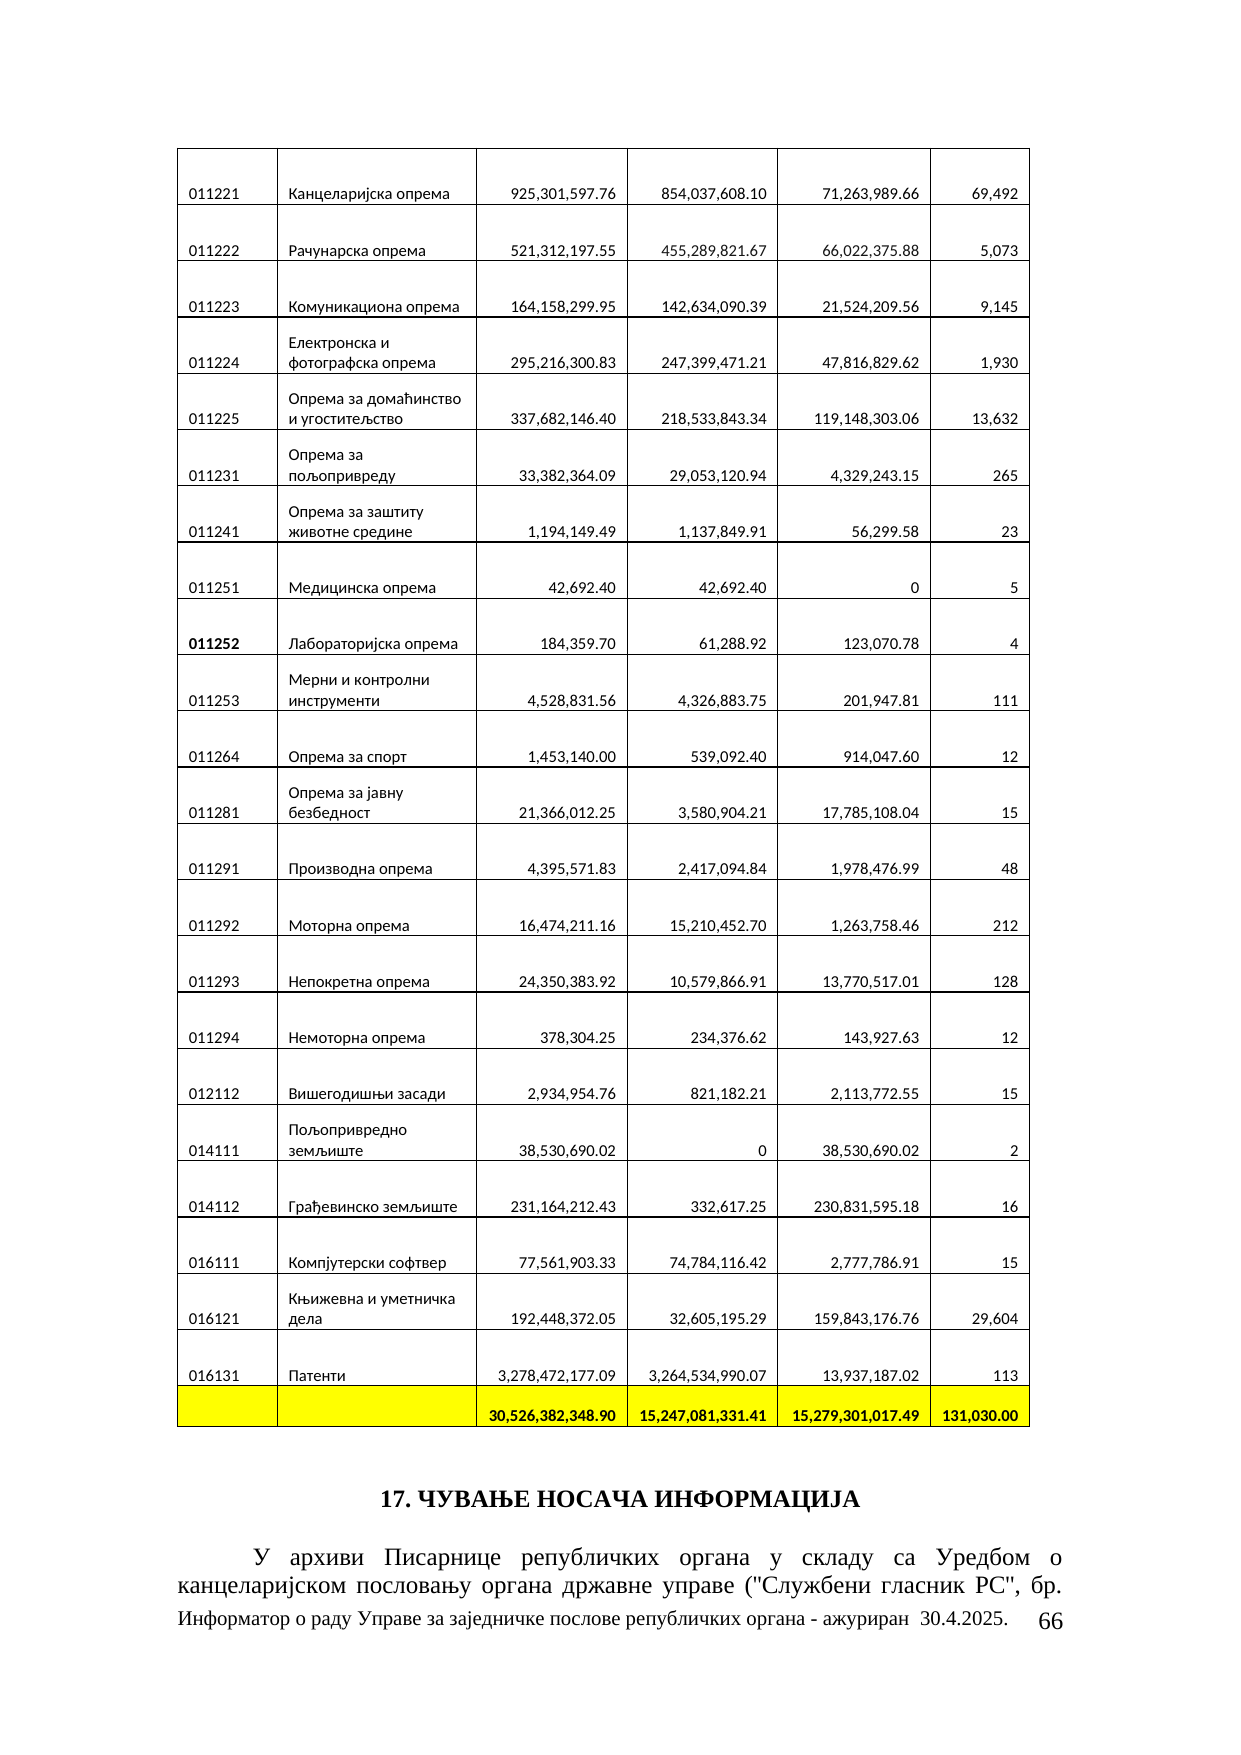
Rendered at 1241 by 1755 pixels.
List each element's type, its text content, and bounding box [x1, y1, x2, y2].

table_cell 4,528,831.56 [477, 655, 627, 710]
table_cell 12 [931, 993, 1029, 1048]
table_cell 123,070.78 [778, 599, 930, 654]
table_cell 218,533,843.34 [628, 374, 777, 429]
table_cell 42,692.40 [628, 543, 777, 598]
table_cell 1,978,476.99 [778, 824, 930, 879]
table_cell 15 [931, 1218, 1029, 1273]
table_cell Непокретна опрема [278, 936, 476, 991]
table_cell Производна опрема [278, 824, 476, 879]
table_cell 15 [931, 1049, 1029, 1104]
table_cell 56,299.58 [778, 486, 930, 541]
table_cell 42,692.40 [477, 543, 627, 598]
table_cell 1,137,849.91 [628, 486, 777, 541]
table_cell 539,092.40 [628, 711, 777, 766]
table_cell Медицинска опрема [278, 543, 476, 598]
table_cell Књижевна и уметничка дела [278, 1274, 476, 1329]
table_cell 1,930 [931, 318, 1029, 373]
table_cell 455,289,821.67 [628, 205, 777, 260]
table_cell 2,113,772.55 [778, 1049, 930, 1104]
table_cell 234,376.62 [628, 993, 777, 1048]
table_cell 016121 [178, 1274, 277, 1329]
table_cell 016131 [178, 1330, 277, 1385]
table_cell 295,216,300.83 [477, 318, 627, 373]
table_cell 15,279,301,017.49 [778, 1386, 930, 1426]
table_cell 011241 [178, 486, 277, 541]
table_cell 5 [931, 543, 1029, 598]
table_cell 821,182.21 [628, 1049, 777, 1104]
table_cell 48 [931, 824, 1029, 879]
table_cell 521,312,197.55 [477, 205, 627, 260]
table_cell 4,329,243.15 [778, 430, 930, 485]
table_cell Опрема за домаћинство и угоститељство [278, 374, 476, 429]
table_cell 77,561,903.33 [477, 1218, 627, 1273]
table_cell 011253 [178, 655, 277, 710]
table_cell 1,194,149.49 [477, 486, 627, 541]
table_cell 337,682,146.40 [477, 374, 627, 429]
table_cell 230,831,595.18 [778, 1161, 930, 1216]
table_cell 011291 [178, 824, 277, 879]
table_cell 011222 [178, 205, 277, 260]
table_cell 4,326,883.75 [628, 655, 777, 710]
table_cell Грађевинско земљиште [278, 1161, 476, 1216]
table_cell 3,278,472,177.09 [477, 1330, 627, 1385]
table_cell 13,770,517.01 [778, 936, 930, 991]
text У архиви Писарнице републичких органа у складу са Уредбом о канцеларијском пословању органа државне управе (''Службени гласник РС'', бр. [177, 1542, 1063, 1599]
table_cell 184,359.70 [477, 599, 627, 654]
table_cell 21,524,209.56 [778, 261, 930, 316]
table_cell Лабораторијска опрема [278, 599, 476, 654]
table_cell 128 [931, 936, 1029, 991]
table_cell 231,164,212.43 [477, 1161, 627, 1216]
table_cell Компјутерски софтвер [278, 1218, 476, 1273]
table_cell 192,448,372.05 [477, 1274, 627, 1329]
table_cell Опрема за спорт [278, 711, 476, 766]
table_cell 32,605,195.29 [628, 1274, 777, 1329]
table_cell 378,304.25 [477, 993, 627, 1048]
table_cell Електронска и фотографска опрема [278, 318, 476, 373]
table_cell 17,785,108.04 [778, 768, 930, 823]
table_cell 011231 [178, 430, 277, 485]
table_cell 21,366,012.25 [477, 768, 627, 823]
table_cell Пољопривредно земљиште [278, 1105, 476, 1160]
table_cell 15 [931, 768, 1029, 823]
table_cell 011294 [178, 993, 277, 1048]
table_cell 164,158,299.95 [477, 261, 627, 316]
table_cell 011293 [178, 936, 277, 991]
table_cell 13,632 [931, 374, 1029, 429]
table_cell 10,579,866.91 [628, 936, 777, 991]
table_cell 265 [931, 430, 1029, 485]
table_cell 247,399,471.21 [628, 318, 777, 373]
table_cell 12 [931, 711, 1029, 766]
table_cell 142,634,090.39 [628, 261, 777, 316]
table_cell 011221 [178, 149, 277, 204]
table_cell 24,350,383.92 [477, 936, 627, 991]
table_cell 201,947.81 [778, 655, 930, 710]
table_cell 4 [931, 599, 1029, 654]
table_cell Канцеларијска опрема [278, 149, 476, 204]
table_cell 16,474,211.16 [477, 880, 627, 935]
table_cell Рачунарска опрема [278, 205, 476, 260]
table_cell 014111 [178, 1105, 277, 1160]
table_cell 111 [931, 655, 1029, 710]
table_cell 3,580,904.21 [628, 768, 777, 823]
table_cell 011225 [178, 374, 277, 429]
table_cell 15,210,452.70 [628, 880, 777, 935]
table_cell 119,148,303.06 [778, 374, 930, 429]
table_cell 011252 [178, 599, 277, 654]
table_cell Опрема за заштиту животне средине [278, 486, 476, 541]
table_cell 854,037,608.10 [628, 149, 777, 204]
table_cell 159,843,176.76 [778, 1274, 930, 1329]
table_cell 143,927.63 [778, 993, 930, 1048]
table_cell 61,288.92 [628, 599, 777, 654]
table_cell 23 [931, 486, 1029, 541]
table_cell 29,053,120.94 [628, 430, 777, 485]
subtitle 17. ЧУВАЊЕ НОСАЧА ИНФОРМАЦИЈА [177, 1484, 1063, 1513]
table_cell 2 [931, 1105, 1029, 1160]
table_cell 9,145 [931, 261, 1029, 316]
table_cell Вишегодишњи засади [278, 1049, 476, 1104]
table_cell 113 [931, 1330, 1029, 1385]
table_cell Мерни и контролни инструменти [278, 655, 476, 710]
table_cell 38,530,690.02 [778, 1105, 930, 1160]
table_cell 012112 [178, 1049, 277, 1104]
table_cell Опрема за јавну безбедност [278, 768, 476, 823]
table_cell 212 [931, 880, 1029, 935]
table_cell 71,263,989.66 [778, 149, 930, 204]
table_cell 131,030.00 [931, 1386, 1029, 1426]
table_cell 33,382,364.09 [477, 430, 627, 485]
table_cell 2,934,954.76 [477, 1049, 627, 1104]
table_cell Опрема за пољопривреду [278, 430, 476, 485]
table_cell [178, 1386, 277, 1426]
table_cell 2,417,094.84 [628, 824, 777, 879]
table_cell 16 [931, 1161, 1029, 1216]
table_cell 1,453,140.00 [477, 711, 627, 766]
table_cell 47,816,829.62 [778, 318, 930, 373]
table_cell 914,047.60 [778, 711, 930, 766]
table_cell 014112 [178, 1161, 277, 1216]
table_cell 13,937,187.02 [778, 1330, 930, 1385]
table_cell 0 [628, 1105, 777, 1160]
table_cell 66,022,375.88 [778, 205, 930, 260]
table_cell 011264 [178, 711, 277, 766]
table_cell 30,526,382,348.90 [477, 1386, 627, 1426]
table_cell 332,617.25 [628, 1161, 777, 1216]
table_cell 29,604 [931, 1274, 1029, 1329]
table_cell 4,395,571.83 [477, 824, 627, 879]
table_cell 69,492 [931, 149, 1029, 204]
table_cell 011223 [178, 261, 277, 316]
table_cell 011224 [178, 318, 277, 373]
table_cell 5,073 [931, 205, 1029, 260]
table_cell Патенти [278, 1330, 476, 1385]
table_cell 011292 [178, 880, 277, 935]
table_cell 016111 [178, 1218, 277, 1273]
table_cell 011251 [178, 543, 277, 598]
table_cell Немоторна опрема [278, 993, 476, 1048]
table_cell Моторна опрема [278, 880, 476, 935]
table_cell 2,777,786.91 [778, 1218, 930, 1273]
table_cell 1,263,758.46 [778, 880, 930, 935]
table_cell 3,264,534,990.07 [628, 1330, 777, 1385]
table_cell 38,530,690.02 [477, 1105, 627, 1160]
table_cell 011281 [178, 768, 277, 823]
table_cell Комуникациона опрема [278, 261, 476, 316]
table_cell 74,784,116.42 [628, 1218, 777, 1273]
table_cell [278, 1386, 476, 1426]
table_cell 925,301,597.76 [477, 149, 627, 204]
table_cell 15,247,081,331.41 [628, 1386, 777, 1426]
table_cell 0 [778, 543, 930, 598]
